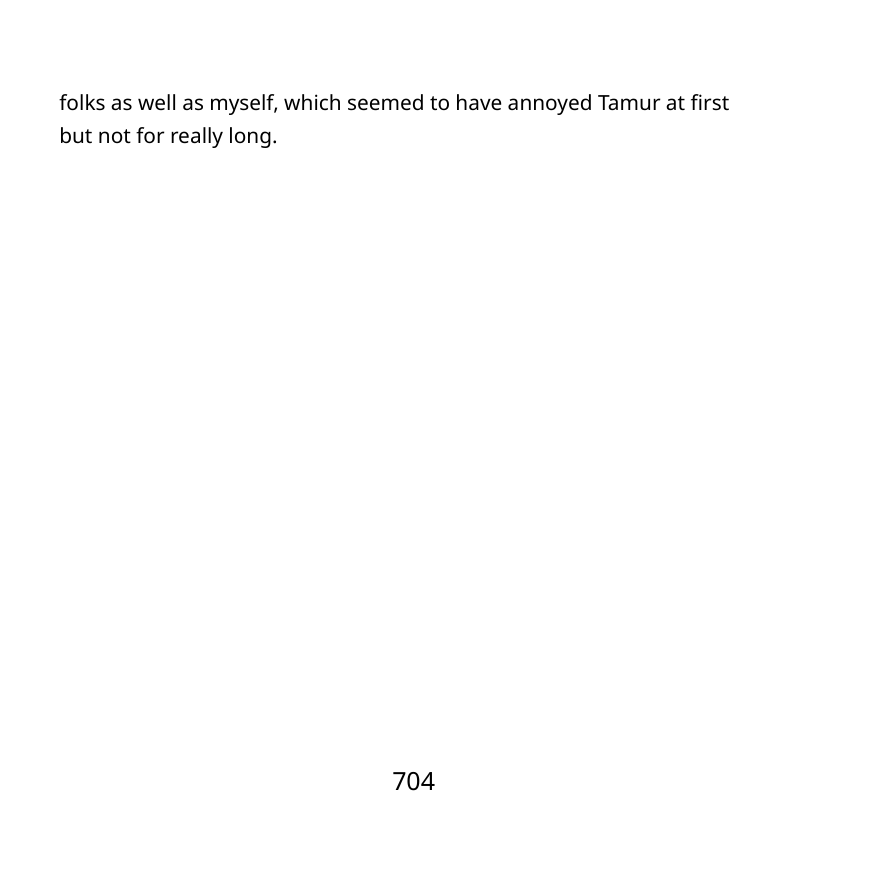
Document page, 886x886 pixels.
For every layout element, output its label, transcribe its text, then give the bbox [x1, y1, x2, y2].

text folks as well as myself, which seemed to have annoyed Tamur at first but not for really long. [59, 88, 768, 149]
